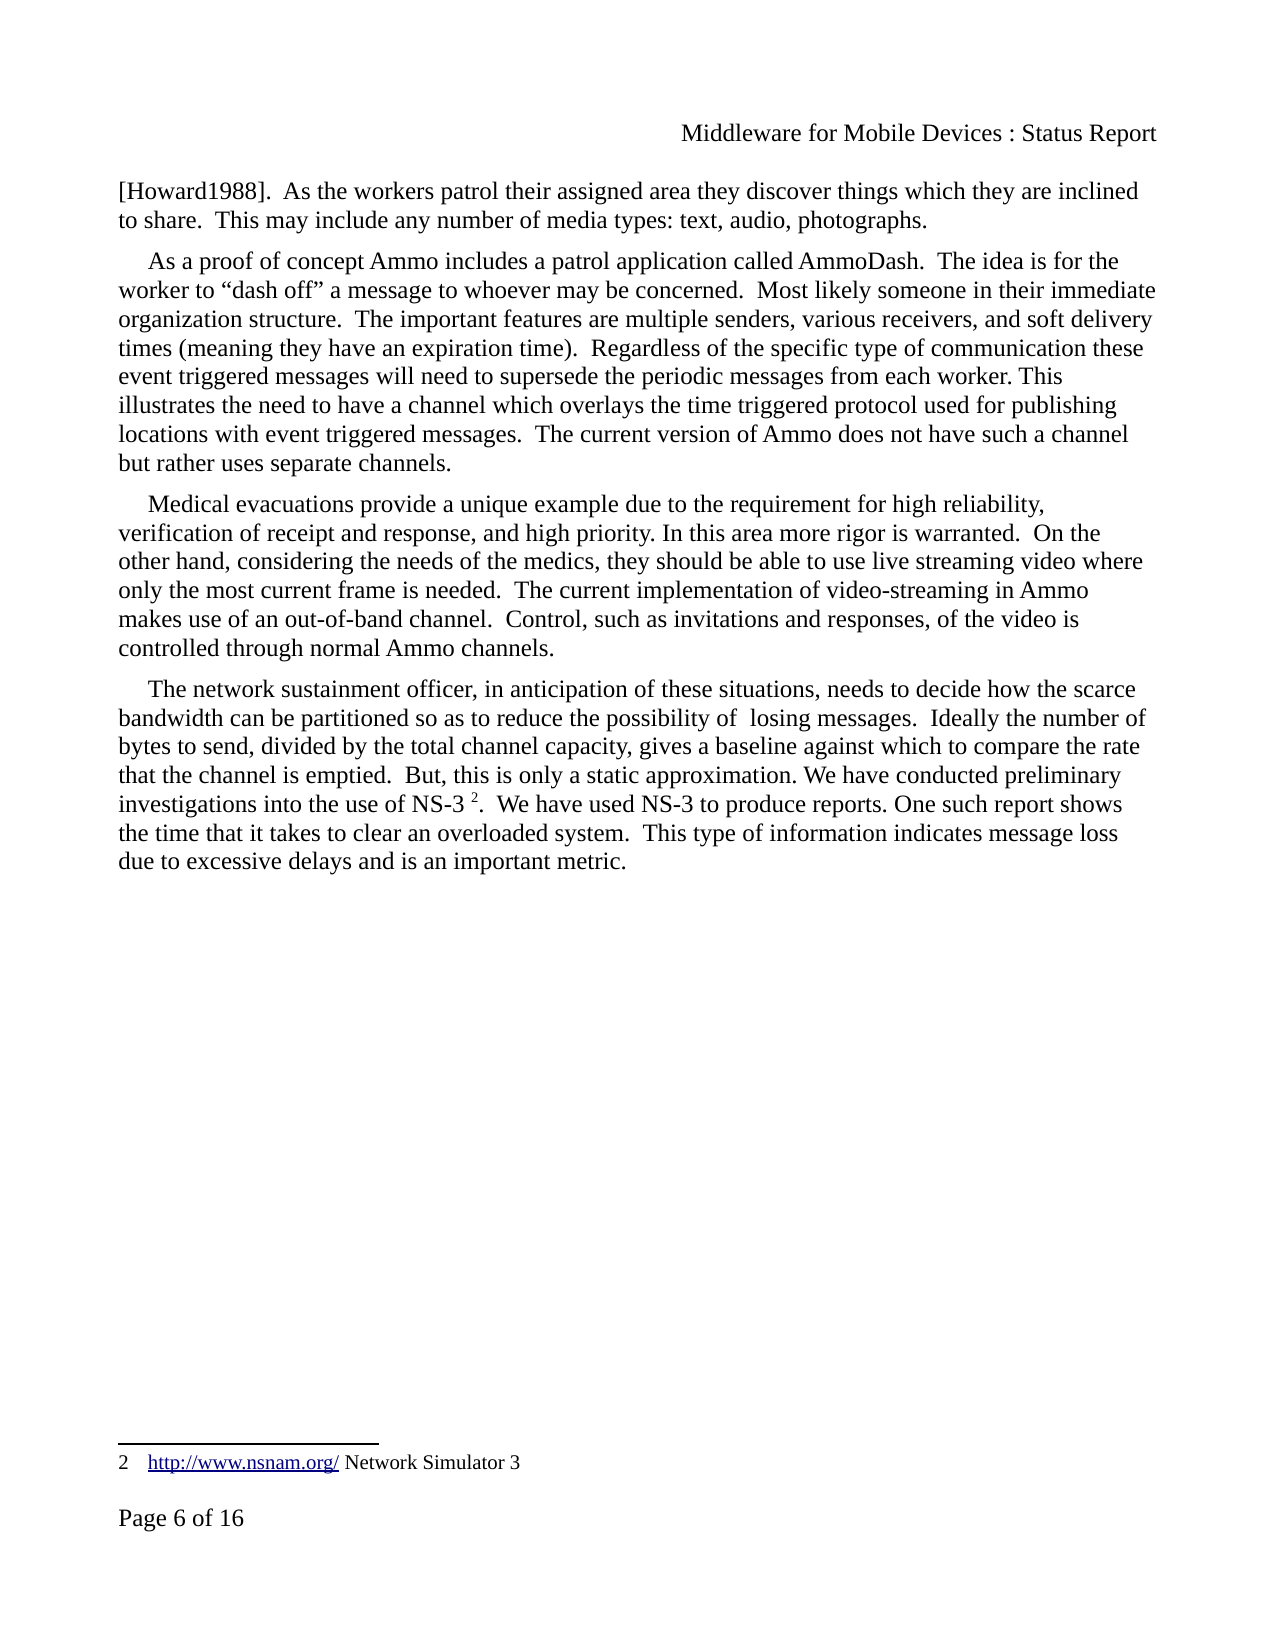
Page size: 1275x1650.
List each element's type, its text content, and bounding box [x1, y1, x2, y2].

text [Howard1988]. As the workers patrol their assigned area they discover things which they are inclined to share. This may include any number of media types: text, audio, photographs. [118, 176, 1157, 234]
text As a proof of concept Ammo includes a patrol application called AmmoDash. The idea is for the worker to “dash off” a message to whoever may be concerned. Most likely someone in their immediate organization structure. The important features are multiple senders, various receivers, and soft delivery times (meaning they have an expiration time). Regardless of the specific type of communication these event triggered messages will need to supersede the periodic messages from each worker. This illustrates the need to have a channel which overlays the time triggered protocol used for publishing locations with event triggered messages. The current version of Ammo does not have such a channel but rather uses separate channels. [118, 246, 1157, 476]
text Medical evacuations provide a unique example due to the requirement for high reliability, verification of receipt and response, and high priority. In this area more rigor is warranted. On the other hand, considering the needs of the medics, they should be able to use live streaming video where only the most current frame is needed. The current implementation of video-streaming in Ammo makes use of an out-of-band channel. Control, such as invitations and responses, of the video is controlled through normal Ammo channels. [118, 489, 1157, 661]
text The network sustainment officer, in anticipation of these situations, needs to decide how the scarce bandwidth can be partitioned so as to reduce the possibility of losing messages. Ideally the number of bytes to send, divided by the total channel capacity, gives a baseline against which to compare the rate that the channel is emptied. But, this is only a static approximation. We have conducted preliminary investigations into the use of NS-3 . We have used NS-3 to produce reports. One such report shows the time that it takes to clear an overloaded system. This type of information indicates message loss due to excessive delays and is an important metric. [118, 674, 1157, 875]
text http://www.nsnam.org/ Network Simulator 3 [118, 1449, 1157, 1474]
